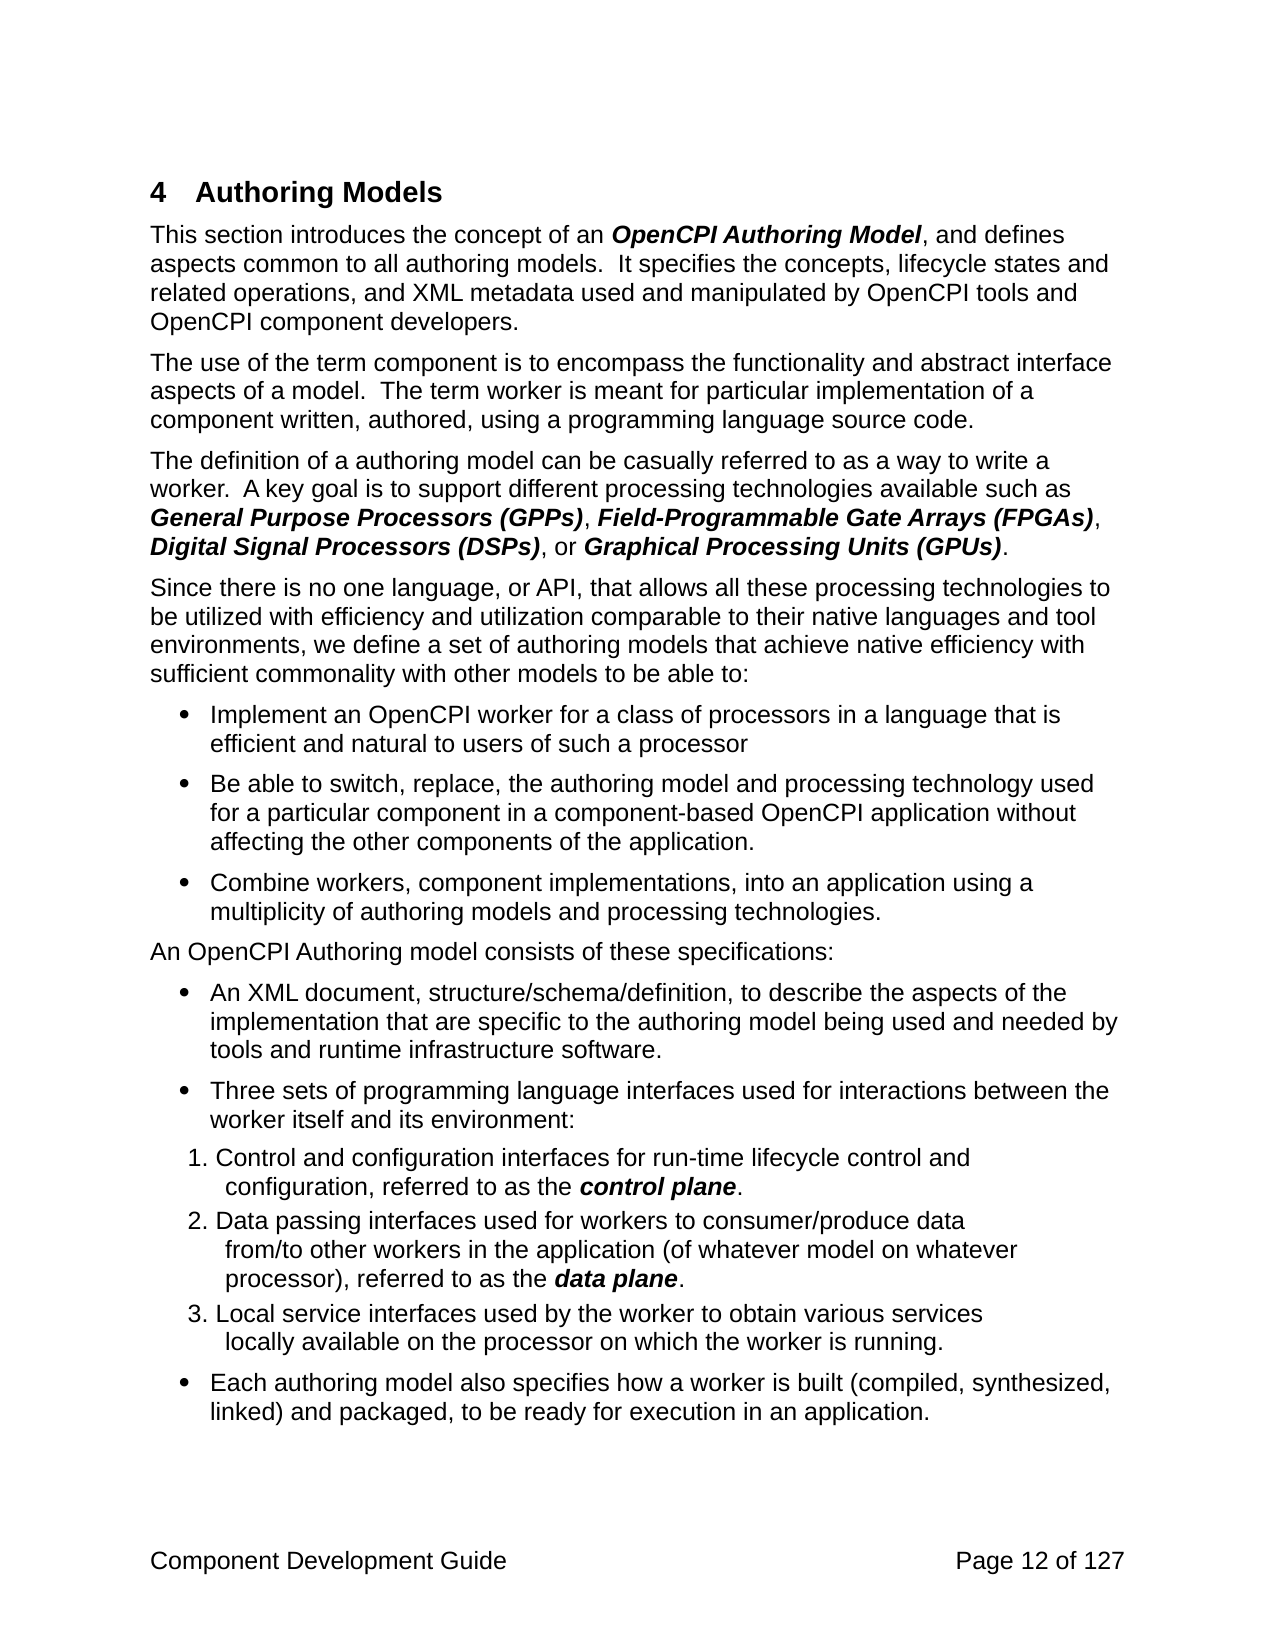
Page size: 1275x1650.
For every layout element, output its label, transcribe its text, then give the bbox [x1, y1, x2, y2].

list Local service interfaces used by the worker to obtain various services locally available on the processor on which the worker is running. [187, 1299, 1050, 1356]
list An XML document, structure/schema/definition, to describe the aspects of the implementation that are specific to the authoring model being used and needed by tools and runtime infrastructure software. [180, 978, 1125, 1064]
text Since there is no one language, or API, that allows all these processing technologies to be utilized with efficiency and utilization comparable to their native languages and tool environments, we define a set of authoring models that achieve native efficiency with sufficient commonality with other models to be able to: [150, 573, 1125, 688]
list Each authoring model also specifies how a worker is built (compiled, synthesized, linked) and packaged, to be ready for execution in an application. [180, 1368, 1125, 1426]
list Implement an OpenCPI worker for a class of processors in a language that is efficient and natural to users of such a processor [180, 700, 1125, 757]
list Be able to switch, replace, the authoring model and processing technology used for a particular component in a component-based OpenCPI application without affecting the other components of the application. [180, 769, 1125, 856]
text The use of the term component is to encompass the functionality and abstract interface aspects of a model. The term worker is meant for particular implementation of a component written, authored, using a programming language source code. [150, 347, 1125, 434]
text The definition of a authoring model can be casually referred to as a way to write a worker. A key goal is to support different processing technologies available such as General Purpose Processors (GPPs), Field-Programmable Gate Arrays (FPGAs), Digital Signal Processors (DSPs), or Graphical Processing Units (GPUs). [150, 446, 1125, 561]
subtitle Authoring Models [150, 175, 1125, 208]
text This section introduces the concept of an OpenCPI Authoring Model, and defines aspects common to all authoring models. It specifies the concepts, lifecycle states and related operations, and XML metadata used and manipulated by OpenCPI tools and OpenCPI component developers. [150, 221, 1125, 336]
list Data passing interfaces used for workers to consumer/produce data from/to other workers in the application (of whatever model on whatever processor), referred to as the data plane. [187, 1206, 1050, 1293]
list Control and configuration interfaces for run-time lifecycle control and configuration, referred to as the control plane. [187, 1143, 1050, 1200]
list Three sets of programming language interfaces used for interactions between the worker itself and its environment: [180, 1076, 1125, 1134]
list Combine workers, component implementations, into an application using a multiplicity of authoring models and processing technologies. [180, 868, 1125, 925]
text An OpenCPI Authoring model consists of these specifications: [150, 937, 1125, 966]
